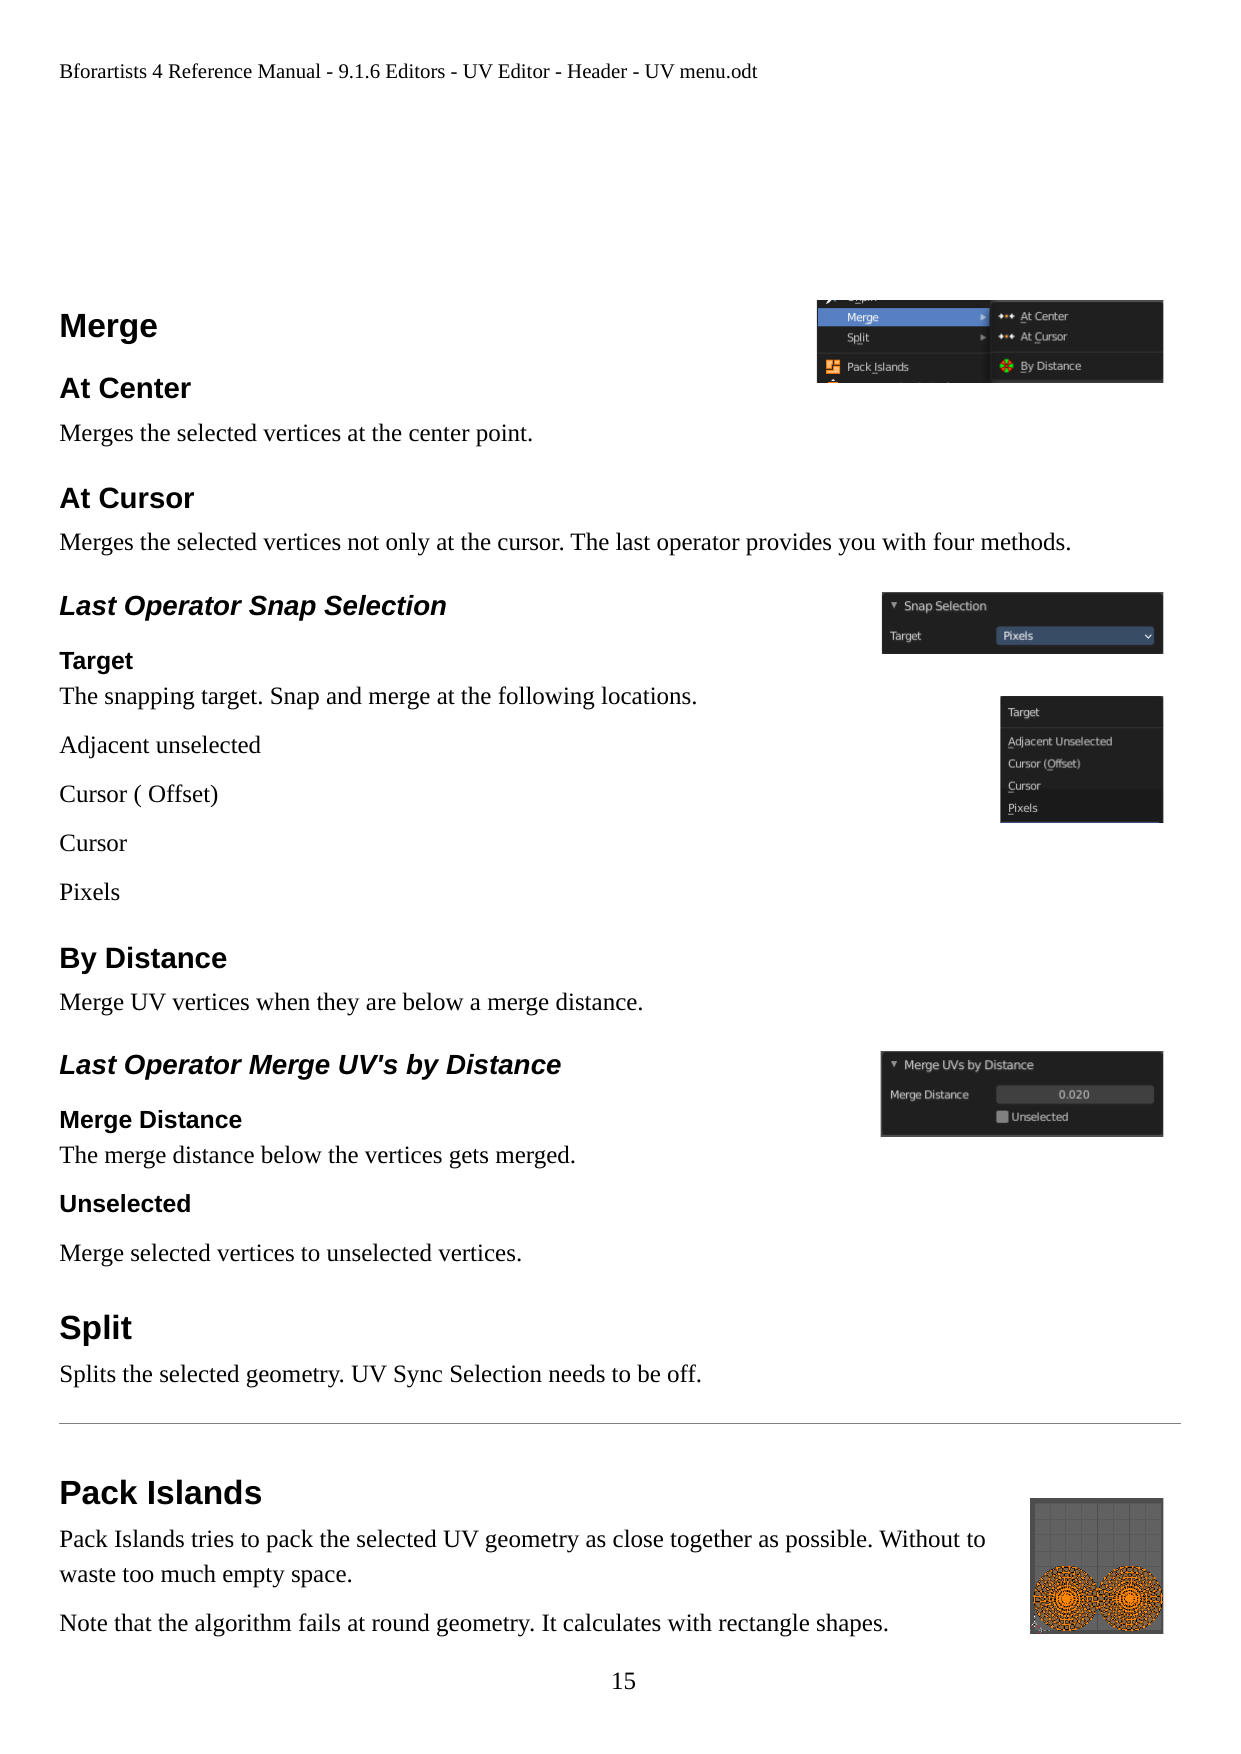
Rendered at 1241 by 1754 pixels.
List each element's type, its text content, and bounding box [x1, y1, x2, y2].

text Unselected [59, 1189, 1181, 1218]
picture [880, 1051, 1164, 1137]
subtitle Merge [59, 306, 816, 344]
picture [816, 300, 1164, 383]
subtitle Target [59, 646, 1181, 674]
text Cursor [59, 828, 1181, 857]
subtitle Split [59, 1308, 1181, 1346]
text Merges the selected vertices not only at the cursor. The last operator provides you with four methods. [59, 527, 1181, 556]
text Merge selected vertices to unselected vertices. [59, 1238, 1181, 1267]
text The snapping target. Snap and merge at the following locations. [59, 681, 1181, 709]
subtitle [1164, 306, 1181, 344]
subtitle Merge Distance [59, 1105, 880, 1134]
subtitle Last Operator Merge UV's by Distance [59, 1048, 1181, 1080]
picture [1000, 696, 1164, 823]
text [1164, 779, 1181, 808]
subtitle At Center [59, 371, 1181, 405]
subtitle At Cursor [59, 481, 1181, 515]
text Merges the selected vertices at the center point. [59, 418, 1181, 446]
text Pack Islands tries to pack the selected UV geometry as close together as possible. Without to waste too much empty space. [59, 1524, 1030, 1587]
text Cursor ( Offset) [59, 779, 1000, 808]
text The merge distance below the vertices gets merged. [59, 1140, 1181, 1169]
picture [1030, 1498, 1164, 1634]
text Note that the algorithm fails at round geometry. It calculates with rectangle shapes. [59, 1608, 1181, 1636]
subtitle Pack Islands [59, 1473, 1181, 1512]
text Pixels [59, 877, 1181, 906]
text [1164, 730, 1181, 758]
text Splits the selected geometry. UV Sync Selection needs to be off. [59, 1359, 1181, 1388]
text Adjacent unselected [59, 730, 1000, 758]
subtitle Last Operator Snap Selection [59, 589, 1181, 621]
subtitle [1164, 1105, 1181, 1134]
text Merge UV vertices when they are below a merge distance. [59, 987, 1181, 1016]
subtitle By Distance [59, 941, 1181, 974]
picture [881, 592, 1164, 654]
